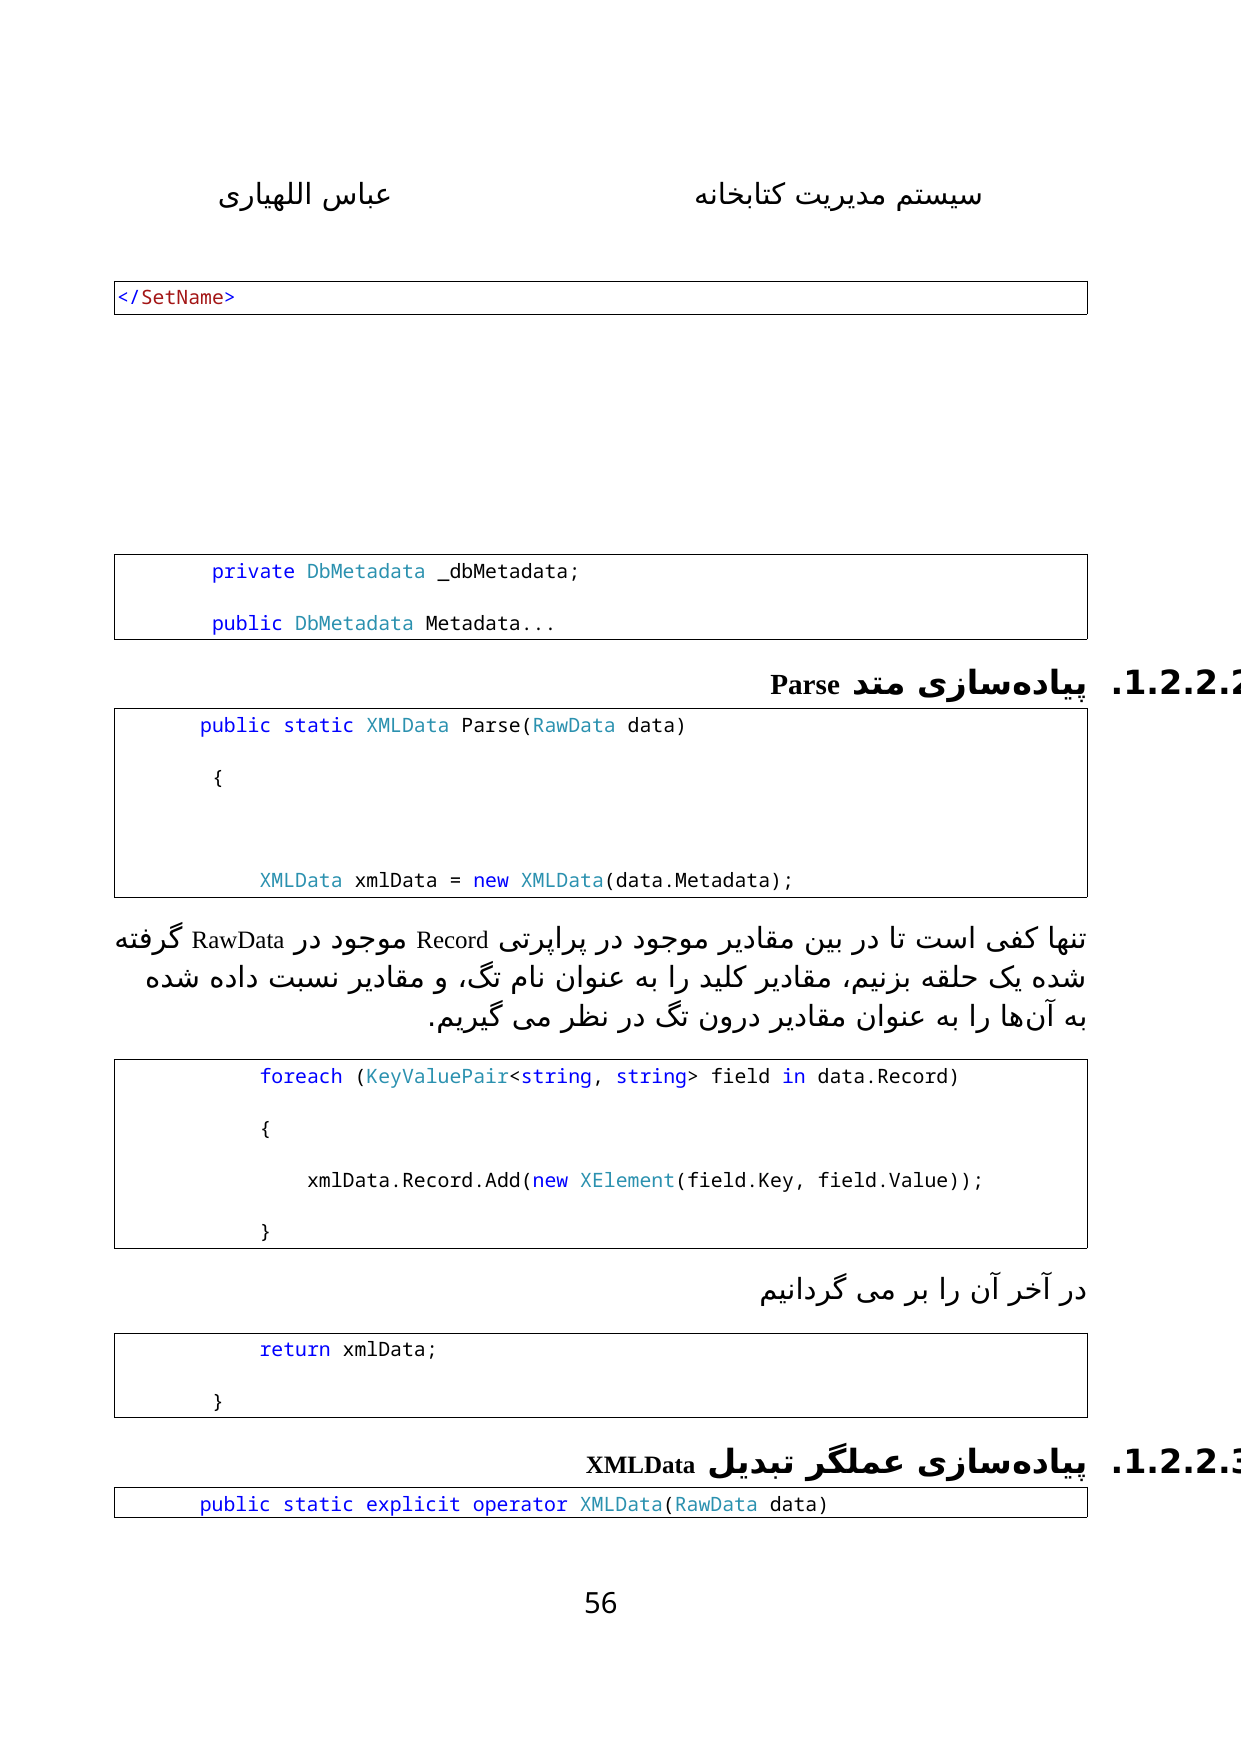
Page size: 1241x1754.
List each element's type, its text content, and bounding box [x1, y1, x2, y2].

text } [115, 1215, 1087, 1248]
subtitle پیاده‌سازی متد Parse [114, 664, 1087, 703]
text } [115, 1384, 1087, 1417]
subtitle پیاده‌سازی عملگر تبدیل XMLData [114, 1442, 1087, 1481]
text تنها کفی است تا در بین مقادیر موجود در پراپرتی Record موجود در RawData گرفته شده یک حلقه بزنیم، مقادیر کلید را به عنوان نام تگ، و مقادیر نسبت داده شده به آن‌ها را به عنوان مقادیر درون تگ در نظر می گیریم. [114, 922, 1087, 1033]
text </SetName> [115, 282, 1087, 314]
text public static explicit operator XMLData(RawData data) [115, 1488, 1087, 1517]
text public DbMetadata Metadata... [115, 606, 1087, 639]
text public static XMLData Parse(RawData data) [115, 709, 1087, 738]
text private DbMetadata _dbMetadata; [115, 555, 1087, 584]
text XMLData xmlData = new XMLData(data.Metadata); [115, 864, 1087, 897]
text { [115, 1111, 1087, 1141]
text return xmlData; [115, 1334, 1087, 1363]
text foreach (KeyValuePair<string, string> field in data.Record) [115, 1060, 1087, 1089]
text در آخر آن را بر می گردانیم [114, 1273, 1087, 1307]
text { [115, 760, 1087, 790]
text xmlData.Record.Add(new XElement(field.Key, field.Value)); [115, 1163, 1087, 1193]
